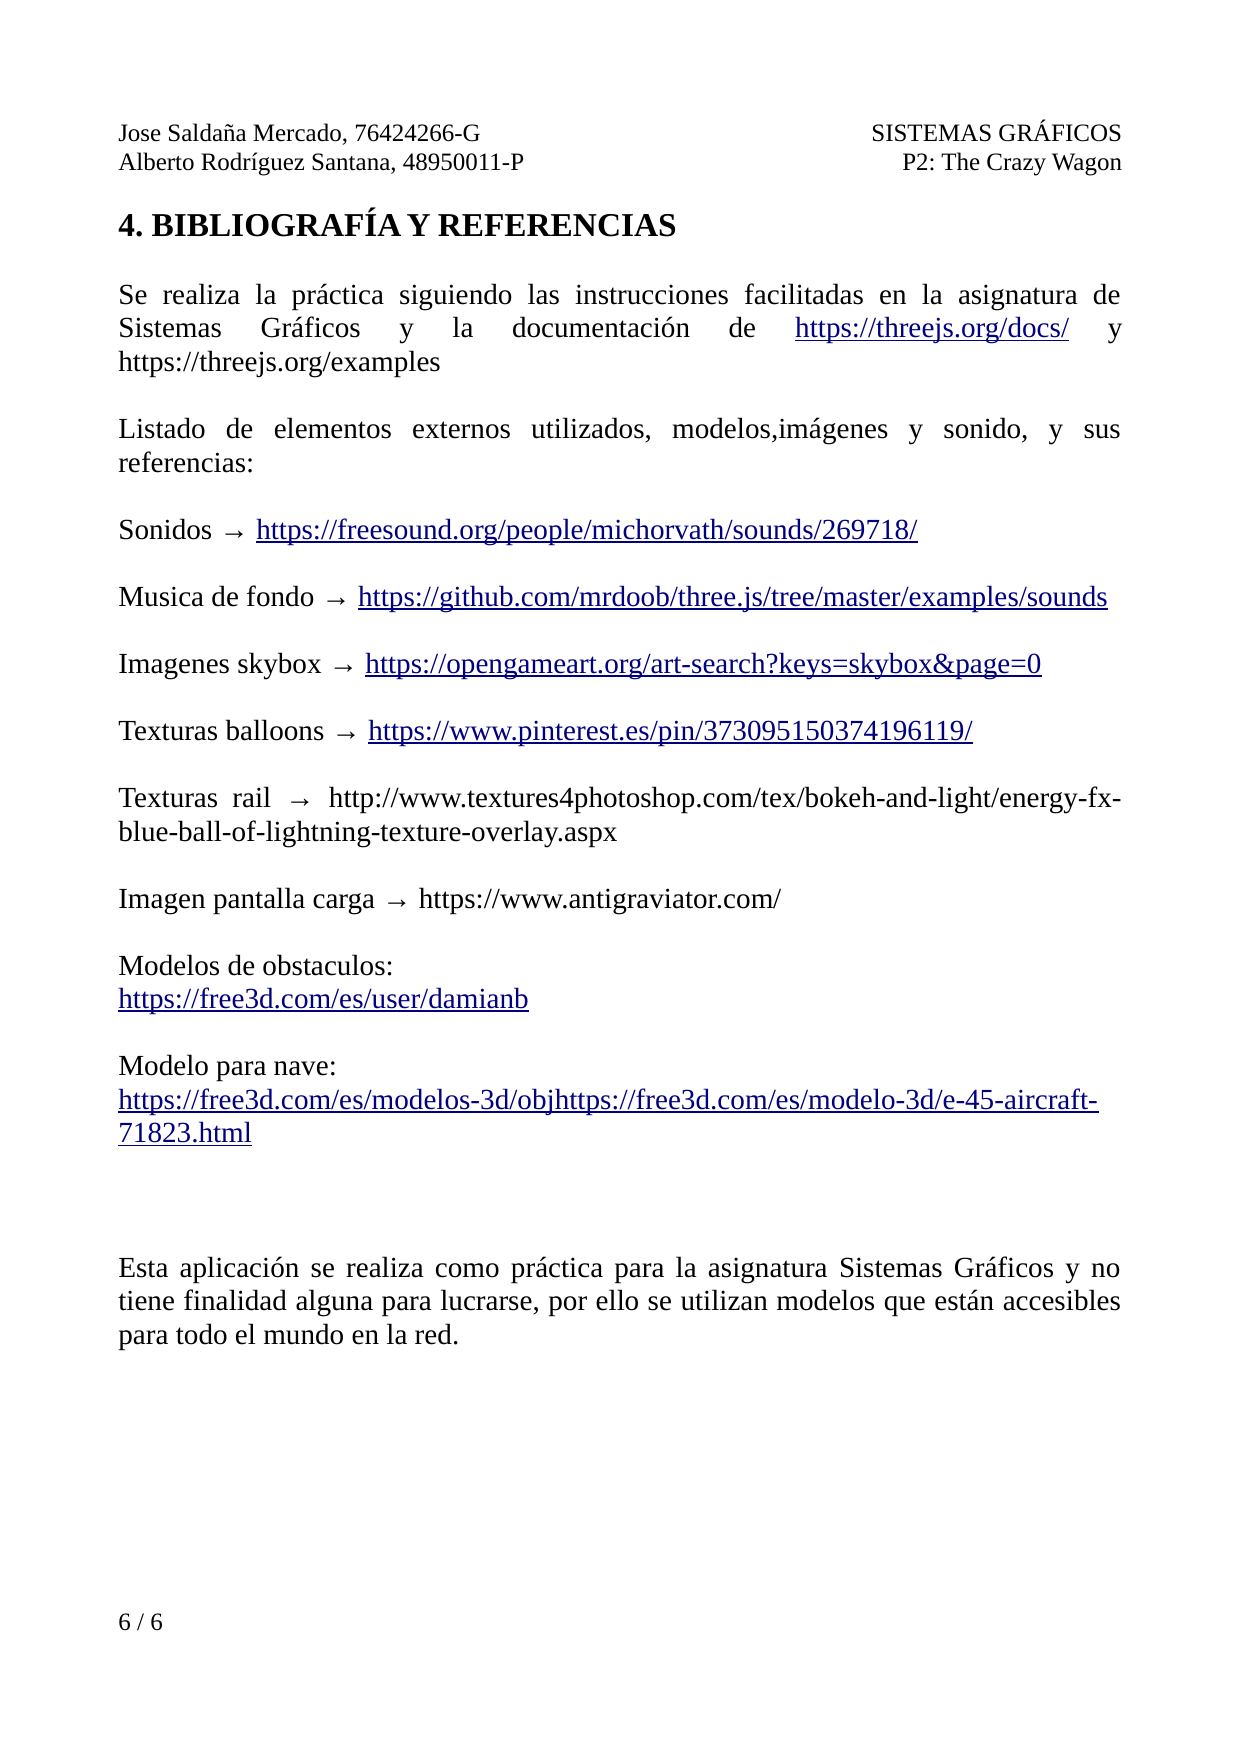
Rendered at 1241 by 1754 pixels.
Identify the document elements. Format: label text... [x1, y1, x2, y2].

text Sonidos → https://freesound.org/people/michorvath/sounds/269718/ [118, 512, 1122, 545]
text Imagen pantalla carga → https://www.antigraviator.com/ [118, 881, 1122, 914]
text Texturas rail → http://www.textures4photoshop.com/tex/bokeh-and-light/energy-fx-blue-ball-of-lightning-texture-overlay.aspx [118, 780, 1122, 847]
text Esta aplicación se realiza como práctica para la asignatura Sistemas Gráficos y no tiene finalidad alguna para lucrarse, por ello se utilizan modelos que están accesibles para todo el mundo en la red. [118, 1250, 1122, 1350]
text Imagenes skybox → https://opengameart.org/art-search?keys=skybox&page=0 [118, 646, 1122, 679]
text Musica de fondo → https://github.com/mrdoob/three.js/tree/master/examples/sounds [118, 579, 1122, 612]
text Listado de elementos externos utilizados, modelos,imágenes y sonido, y sus referencias: [118, 411, 1122, 478]
text Se realiza la práctica siguiendo las instrucciones facilitadas en la asignatura de Sistemas Gráficos y la documentación de https://threejs.org/docs/ y https://threejs.org/examples [118, 277, 1122, 378]
text Modelos de obstaculos: [118, 948, 1122, 981]
text https://free3d.com/es/user/damianb [118, 981, 1122, 1015]
text Texturas balloons → https://www.pinterest.es/pin/373095150374196119/ [118, 713, 1122, 747]
text Modelo para nave: https://free3d.com/es/modelos-3d/objhttps://free3d.com/es/modelo-3d/e-45-aircraft-71823.html [118, 1048, 1122, 1149]
text 4. BIBLIOGRAFÍA Y REFERENCIAS [118, 205, 1122, 243]
